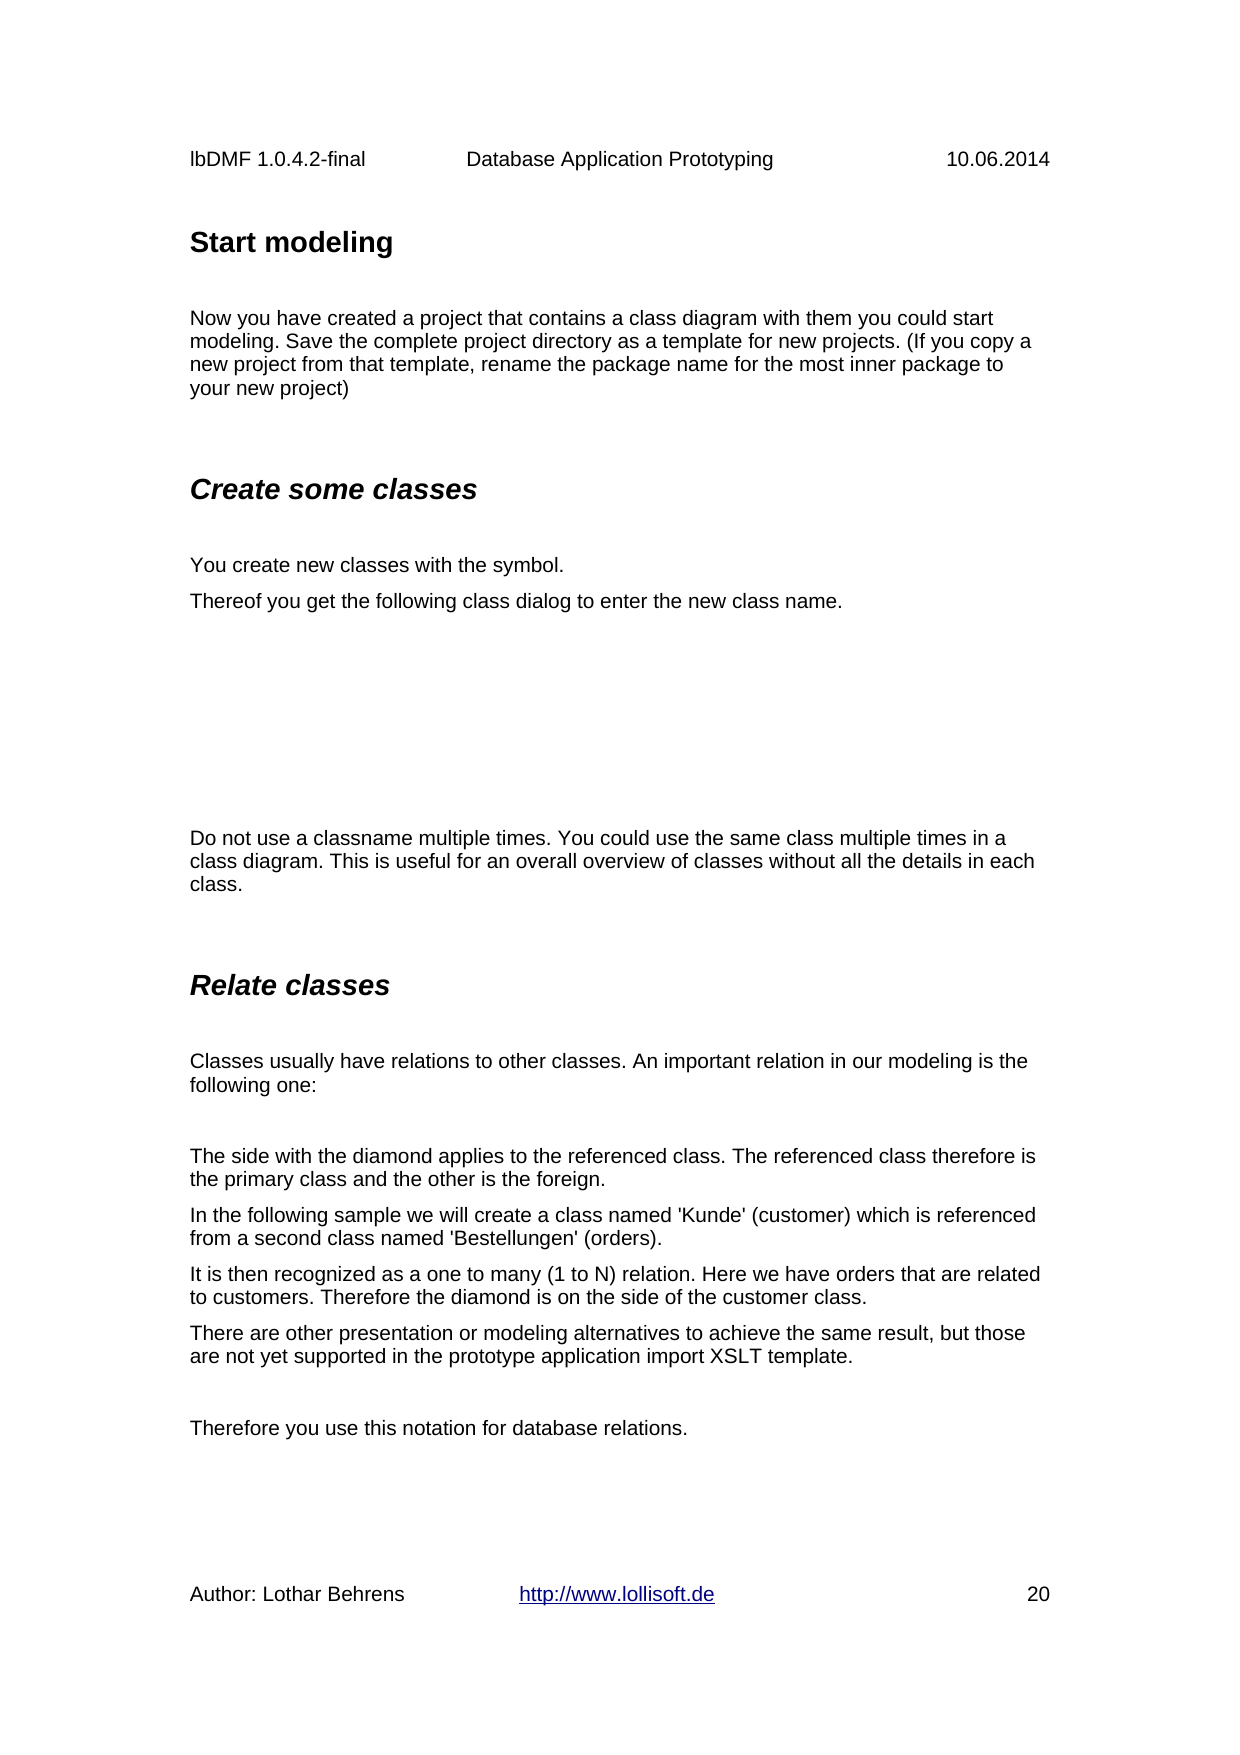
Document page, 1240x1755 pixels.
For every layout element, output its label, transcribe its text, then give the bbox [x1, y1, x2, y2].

text You create new classes with the symbol. [189, 553, 1050, 577]
text Do not use a classname multiple times. You could use the same class multiple times in a class diagram. This is useful for an overall overview of classes without all the details in each class. [189, 826, 1050, 896]
text Thereof you get the following class dialog to enter the new class name. [189, 589, 1050, 612]
subtitle Relate classes [189, 969, 1050, 1002]
subtitle Start modeling [189, 226, 1050, 258]
text It is then recognized as a one to many (1 to N) relation. Here we have orders that are related to customers. Therefore the diamond is on the side of the customer class. [189, 1263, 1050, 1309]
text Classes usually have relations to other classes. An important relation in our modeling is the following one: [189, 1050, 1050, 1096]
subtitle Create some classes [189, 473, 1050, 505]
text The side with the diamond applies to the referenced class. The referenced class therefore is the primary class and the other is the foreign. [189, 1145, 1050, 1191]
text There are other presentation or modeling alternatives to achieve the same result, but those are not yet supported in the prototype application import XSLT template. [189, 1322, 1050, 1368]
text Therefore you use this notation for database relations. [189, 1416, 1050, 1439]
text Now you have created a project that contains a class diagram with them you could start modeling. Save the complete project directory as a template for new projects. (If you copy a new project from that template, rename the package name for the most inner package to your new project) [189, 306, 1050, 399]
text In the following sample we will create a class named 'Kunde' (customer) which is referenced from a second class named 'Bestellungen' (orders). [189, 1204, 1050, 1250]
